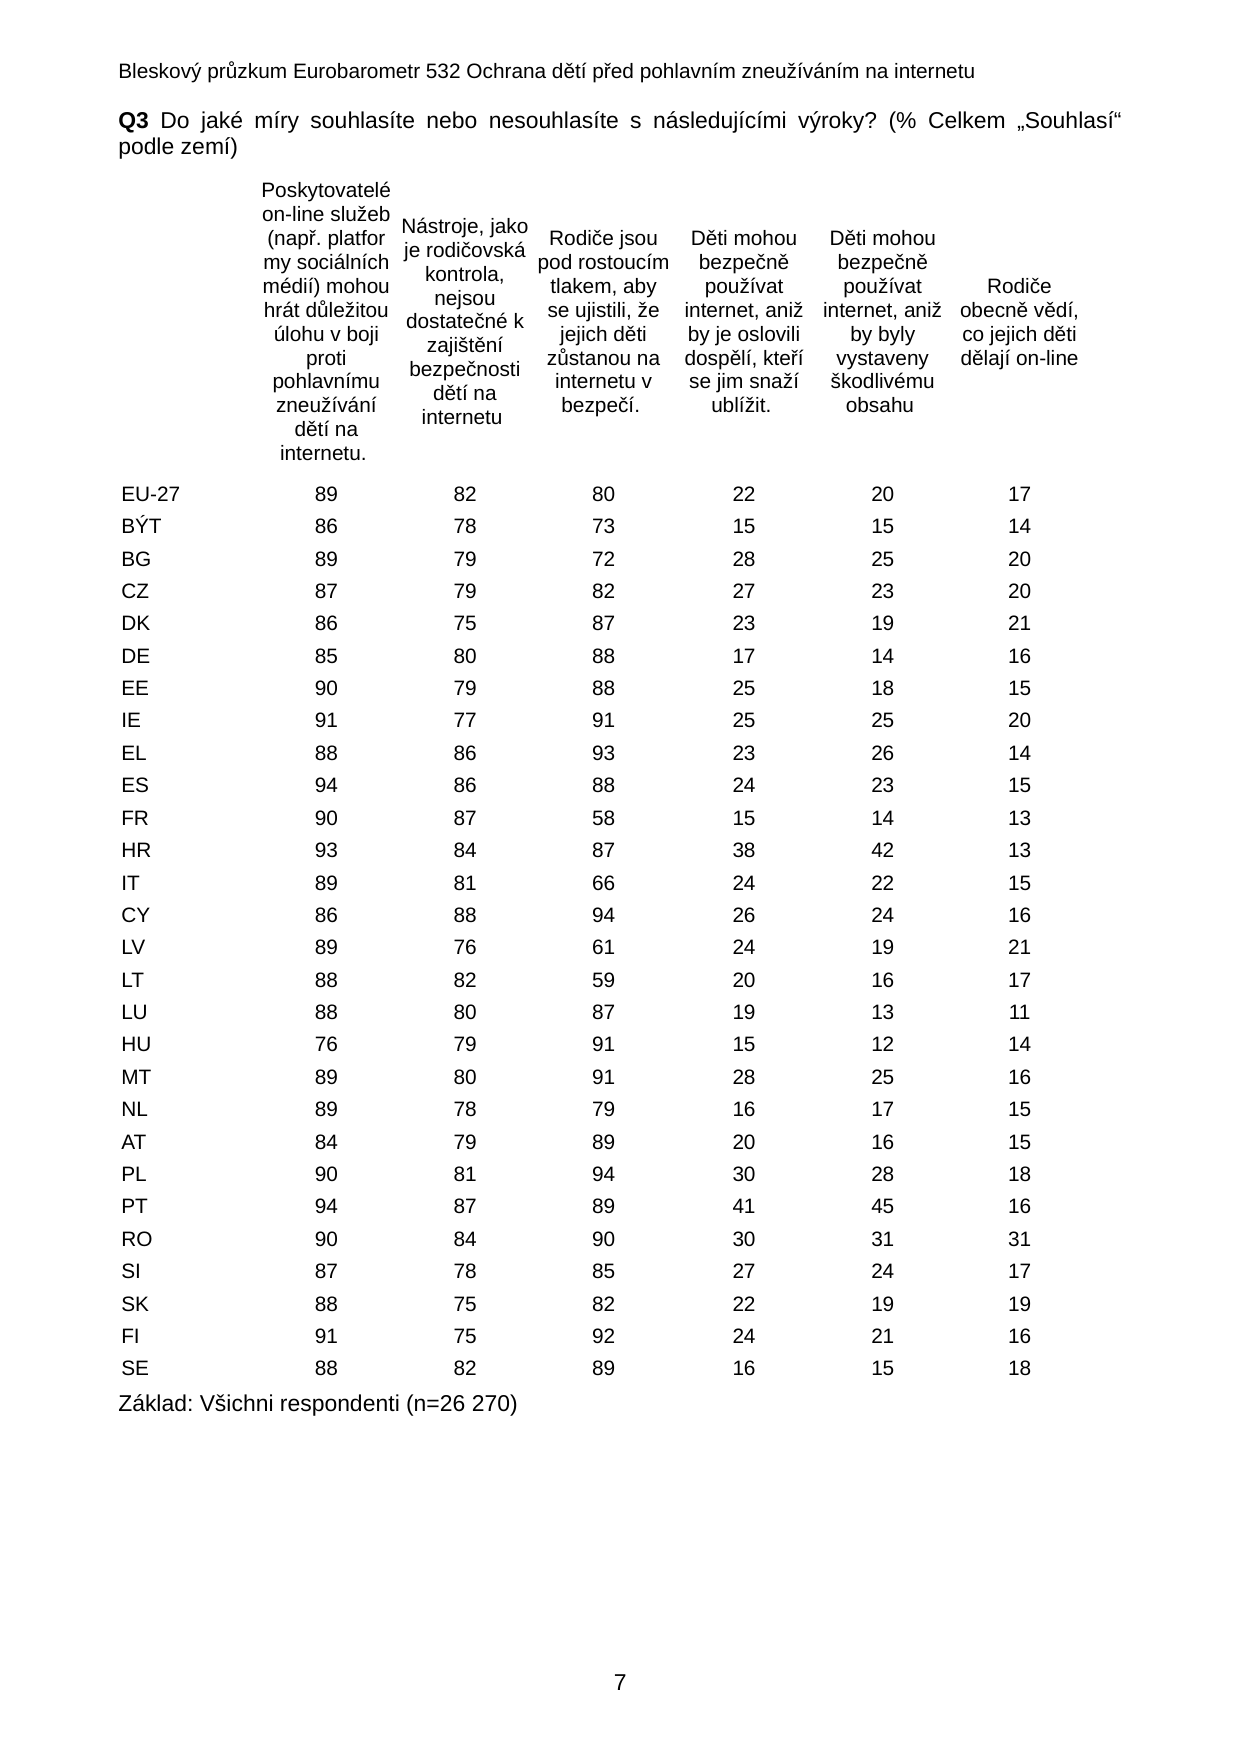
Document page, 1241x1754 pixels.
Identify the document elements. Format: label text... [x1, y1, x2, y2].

table_cell CZ [118, 575, 257, 607]
table_cell 87 [257, 1255, 395, 1287]
table_cell 84 [395, 834, 534, 866]
table_cell 23 [673, 737, 815, 769]
table_cell 27 [673, 1255, 815, 1287]
table_header Nástroje, jako je rodičovská kontrola, nejsou dostatečné k zajištění bezpečnosti dětí na internetu [395, 165, 534, 477]
table_cell 28 [673, 1061, 815, 1093]
table_cell 25 [673, 704, 815, 737]
table_cell 24 [673, 769, 815, 801]
table_cell 30 [673, 1223, 815, 1255]
table_cell 16 [950, 899, 1089, 931]
table_cell 16 [950, 1061, 1089, 1093]
table_cell FR [118, 801, 257, 834]
table_cell LT [118, 963, 257, 996]
table_cell 81 [395, 866, 534, 898]
table_cell 38 [673, 834, 815, 866]
table_cell 91 [534, 1028, 673, 1061]
table_cell EU-27 [118, 478, 257, 510]
table_cell 14 [815, 801, 950, 834]
table_cell 76 [395, 931, 534, 963]
table_cell LV [118, 931, 257, 963]
table_cell 31 [815, 1223, 950, 1255]
table_cell 23 [673, 607, 815, 639]
table_cell 61 [534, 931, 673, 963]
table_cell 88 [257, 996, 395, 1028]
table_cell 20 [815, 478, 950, 510]
table_cell 25 [815, 704, 950, 737]
table_cell 78 [395, 1255, 534, 1287]
table_cell 87 [395, 801, 534, 834]
table_cell 15 [950, 769, 1089, 801]
table_cell 79 [395, 575, 534, 607]
table_cell HR [118, 834, 257, 866]
table_cell CY [118, 899, 257, 931]
table_cell 26 [673, 899, 815, 931]
table_cell 88 [534, 639, 673, 672]
table_cell 22 [673, 1287, 815, 1320]
table_cell 21 [950, 931, 1089, 963]
table_cell 92 [534, 1320, 673, 1352]
table_cell 28 [815, 1158, 950, 1190]
table_cell 15 [950, 1125, 1089, 1158]
table_cell 79 [395, 1028, 534, 1061]
table_cell 17 [950, 963, 1089, 996]
table_cell 86 [395, 769, 534, 801]
table_cell ES [118, 769, 257, 801]
table_cell BG [118, 542, 257, 574]
table_cell 31 [950, 1223, 1089, 1255]
table_cell 88 [257, 1287, 395, 1320]
table_cell 19 [815, 1287, 950, 1320]
table_cell 21 [815, 1320, 950, 1352]
table_cell 87 [257, 575, 395, 607]
table_cell 91 [534, 1061, 673, 1093]
table_cell 14 [950, 1028, 1089, 1061]
table_cell 14 [815, 639, 950, 672]
table_cell 17 [673, 639, 815, 672]
table_cell PL [118, 1158, 257, 1190]
table_cell 86 [257, 510, 395, 542]
table_cell 14 [950, 737, 1089, 769]
table_cell 16 [950, 1190, 1089, 1222]
table_cell 79 [534, 1093, 673, 1125]
table_cell 89 [534, 1125, 673, 1158]
table_header Poskytovatelé on-line služeb (např. platformy sociálních médií) mohou hrát důležitou úlohu v boji proti pohlavnímu zneužívání dětí na internetu. [257, 165, 395, 477]
table_cell 17 [950, 478, 1089, 510]
table_cell 18 [815, 672, 950, 704]
table_cell 18 [950, 1352, 1089, 1384]
table_cell IE [118, 704, 257, 737]
table_cell 79 [395, 1125, 534, 1158]
table_cell 84 [257, 1125, 395, 1158]
table_cell 20 [673, 1125, 815, 1158]
table_cell 24 [673, 866, 815, 898]
table_cell 16 [673, 1352, 815, 1384]
table_cell 72 [534, 542, 673, 574]
table_cell 89 [257, 478, 395, 510]
table_cell 94 [257, 769, 395, 801]
table_cell RO [118, 1223, 257, 1255]
table_header Děti mohou bezpečně používat internet, aniž by je oslovili dospělí, kteří se jim snaží ublížit. [673, 165, 815, 477]
table_cell 58 [534, 801, 673, 834]
table_cell 93 [257, 834, 395, 866]
table_cell PT [118, 1190, 257, 1222]
table_cell 88 [257, 963, 395, 996]
table_cell 89 [534, 1352, 673, 1384]
table_cell 88 [534, 672, 673, 704]
table_cell EL [118, 737, 257, 769]
table_cell 91 [257, 1320, 395, 1352]
table_cell 22 [815, 866, 950, 898]
table_cell 41 [673, 1190, 815, 1222]
table_cell 87 [395, 1190, 534, 1222]
table_cell 94 [534, 899, 673, 931]
table_cell 86 [257, 607, 395, 639]
table_cell 79 [395, 672, 534, 704]
table_cell 15 [815, 510, 950, 542]
table_cell 82 [534, 1287, 673, 1320]
table_cell 45 [815, 1190, 950, 1222]
table_cell 19 [815, 931, 950, 963]
table_cell 86 [257, 899, 395, 931]
table_cell 17 [815, 1093, 950, 1125]
table_cell 75 [395, 1287, 534, 1320]
table_cell 12 [815, 1028, 950, 1061]
table_cell FI [118, 1320, 257, 1352]
table_cell 13 [950, 801, 1089, 834]
table_cell 79 [395, 542, 534, 574]
table_cell 78 [395, 1093, 534, 1125]
table_cell 86 [395, 737, 534, 769]
table_cell 20 [950, 704, 1089, 737]
table_cell 90 [257, 1223, 395, 1255]
table_cell SK [118, 1287, 257, 1320]
table_cell 66 [534, 866, 673, 898]
table_cell 20 [950, 542, 1089, 574]
table_cell 11 [950, 996, 1089, 1028]
table_cell 15 [950, 672, 1089, 704]
table_cell 16 [815, 1125, 950, 1158]
table_cell 80 [395, 639, 534, 672]
table_cell 88 [395, 899, 534, 931]
table_cell 88 [534, 769, 673, 801]
table_cell 13 [950, 834, 1089, 866]
table_cell 77 [395, 704, 534, 737]
table_cell 17 [950, 1255, 1089, 1287]
table_cell DK [118, 607, 257, 639]
table_header Rodiče obecně vědí, co jejich děti dělají on-line [950, 165, 1089, 477]
table_header [118, 165, 257, 477]
table_cell 94 [534, 1158, 673, 1190]
table_cell 26 [815, 737, 950, 769]
table_cell 15 [673, 801, 815, 834]
table_cell 19 [950, 1287, 1089, 1320]
table_cell 42 [815, 834, 950, 866]
table_cell 20 [673, 963, 815, 996]
table_cell 24 [673, 931, 815, 963]
table_cell 14 [950, 510, 1089, 542]
table_cell 80 [395, 996, 534, 1028]
table_cell 24 [815, 899, 950, 931]
table_cell SI [118, 1255, 257, 1287]
table_cell EE [118, 672, 257, 704]
table_cell 81 [395, 1158, 534, 1190]
table_header Děti mohou bezpečně používat internet, aniž by byly vystaveny škodlivému obsahu [815, 165, 950, 477]
table_cell 82 [534, 575, 673, 607]
table_cell 59 [534, 963, 673, 996]
table_cell 75 [395, 607, 534, 639]
table_cell 16 [673, 1093, 815, 1125]
table_cell AT [118, 1125, 257, 1158]
table_cell 85 [534, 1255, 673, 1287]
table_cell 90 [534, 1223, 673, 1255]
table_cell 23 [815, 769, 950, 801]
table_cell 73 [534, 510, 673, 542]
table_cell 82 [395, 1352, 534, 1384]
text Q3 Do jaké míry souhlasíte nebo nesouhlasíte s následujícími výroky? (% Celkem „Souhlasí“ podle zemí) [118, 107, 1122, 159]
table_cell 15 [950, 1093, 1089, 1125]
table_cell 89 [257, 1093, 395, 1125]
table_cell 89 [257, 1061, 395, 1093]
table_cell 15 [950, 866, 1089, 898]
table_cell 15 [673, 1028, 815, 1061]
table_cell 90 [257, 672, 395, 704]
table_cell BÝT [118, 510, 257, 542]
table_cell 27 [673, 575, 815, 607]
table_cell 87 [534, 996, 673, 1028]
table_cell 78 [395, 510, 534, 542]
table_cell 16 [950, 1320, 1089, 1352]
table_cell HU [118, 1028, 257, 1061]
table_cell 25 [815, 542, 950, 574]
table_cell 89 [534, 1190, 673, 1222]
table_cell 19 [673, 996, 815, 1028]
table_cell 19 [815, 607, 950, 639]
table_cell 90 [257, 1158, 395, 1190]
table_cell MT [118, 1061, 257, 1093]
table_cell 16 [815, 963, 950, 996]
table_cell 82 [395, 963, 534, 996]
table_cell 18 [950, 1158, 1089, 1190]
table_cell 82 [395, 478, 534, 510]
table_cell LU [118, 996, 257, 1028]
table_header Rodiče jsou pod rostoucím tlakem, aby se ujistili, že jejich děti zůstanou na internetu v bezpečí. [534, 165, 673, 477]
table_cell 87 [534, 834, 673, 866]
table_cell 93 [534, 737, 673, 769]
table_cell 89 [257, 866, 395, 898]
table_cell 28 [673, 542, 815, 574]
table_cell 21 [950, 607, 1089, 639]
table_cell 20 [950, 575, 1089, 607]
table_cell 13 [815, 996, 950, 1028]
table_cell DE [118, 639, 257, 672]
table_cell 75 [395, 1320, 534, 1352]
table_cell 90 [257, 801, 395, 834]
table_cell 87 [534, 607, 673, 639]
table_cell 84 [395, 1223, 534, 1255]
table_cell 80 [395, 1061, 534, 1093]
table_cell 23 [815, 575, 950, 607]
text Základ: Všichni respondenti (n=26 270) [118, 1390, 1122, 1417]
table_cell 24 [815, 1255, 950, 1287]
table_cell 24 [673, 1320, 815, 1352]
table_cell 94 [257, 1190, 395, 1222]
table_cell 91 [534, 704, 673, 737]
table_cell 15 [673, 510, 815, 542]
table_cell SE [118, 1352, 257, 1384]
table_cell 30 [673, 1158, 815, 1190]
table_cell NL [118, 1093, 257, 1125]
table_cell IT [118, 866, 257, 898]
table_cell 25 [815, 1061, 950, 1093]
table_cell 89 [257, 931, 395, 963]
table_cell 76 [257, 1028, 395, 1061]
table_cell 89 [257, 542, 395, 574]
table_cell 22 [673, 478, 815, 510]
table_cell 91 [257, 704, 395, 737]
table_cell 85 [257, 639, 395, 672]
table_cell 15 [815, 1352, 950, 1384]
table_cell 80 [534, 478, 673, 510]
table_cell 88 [257, 1352, 395, 1384]
table_cell 16 [950, 639, 1089, 672]
table_cell 25 [673, 672, 815, 704]
table_cell 88 [257, 737, 395, 769]
